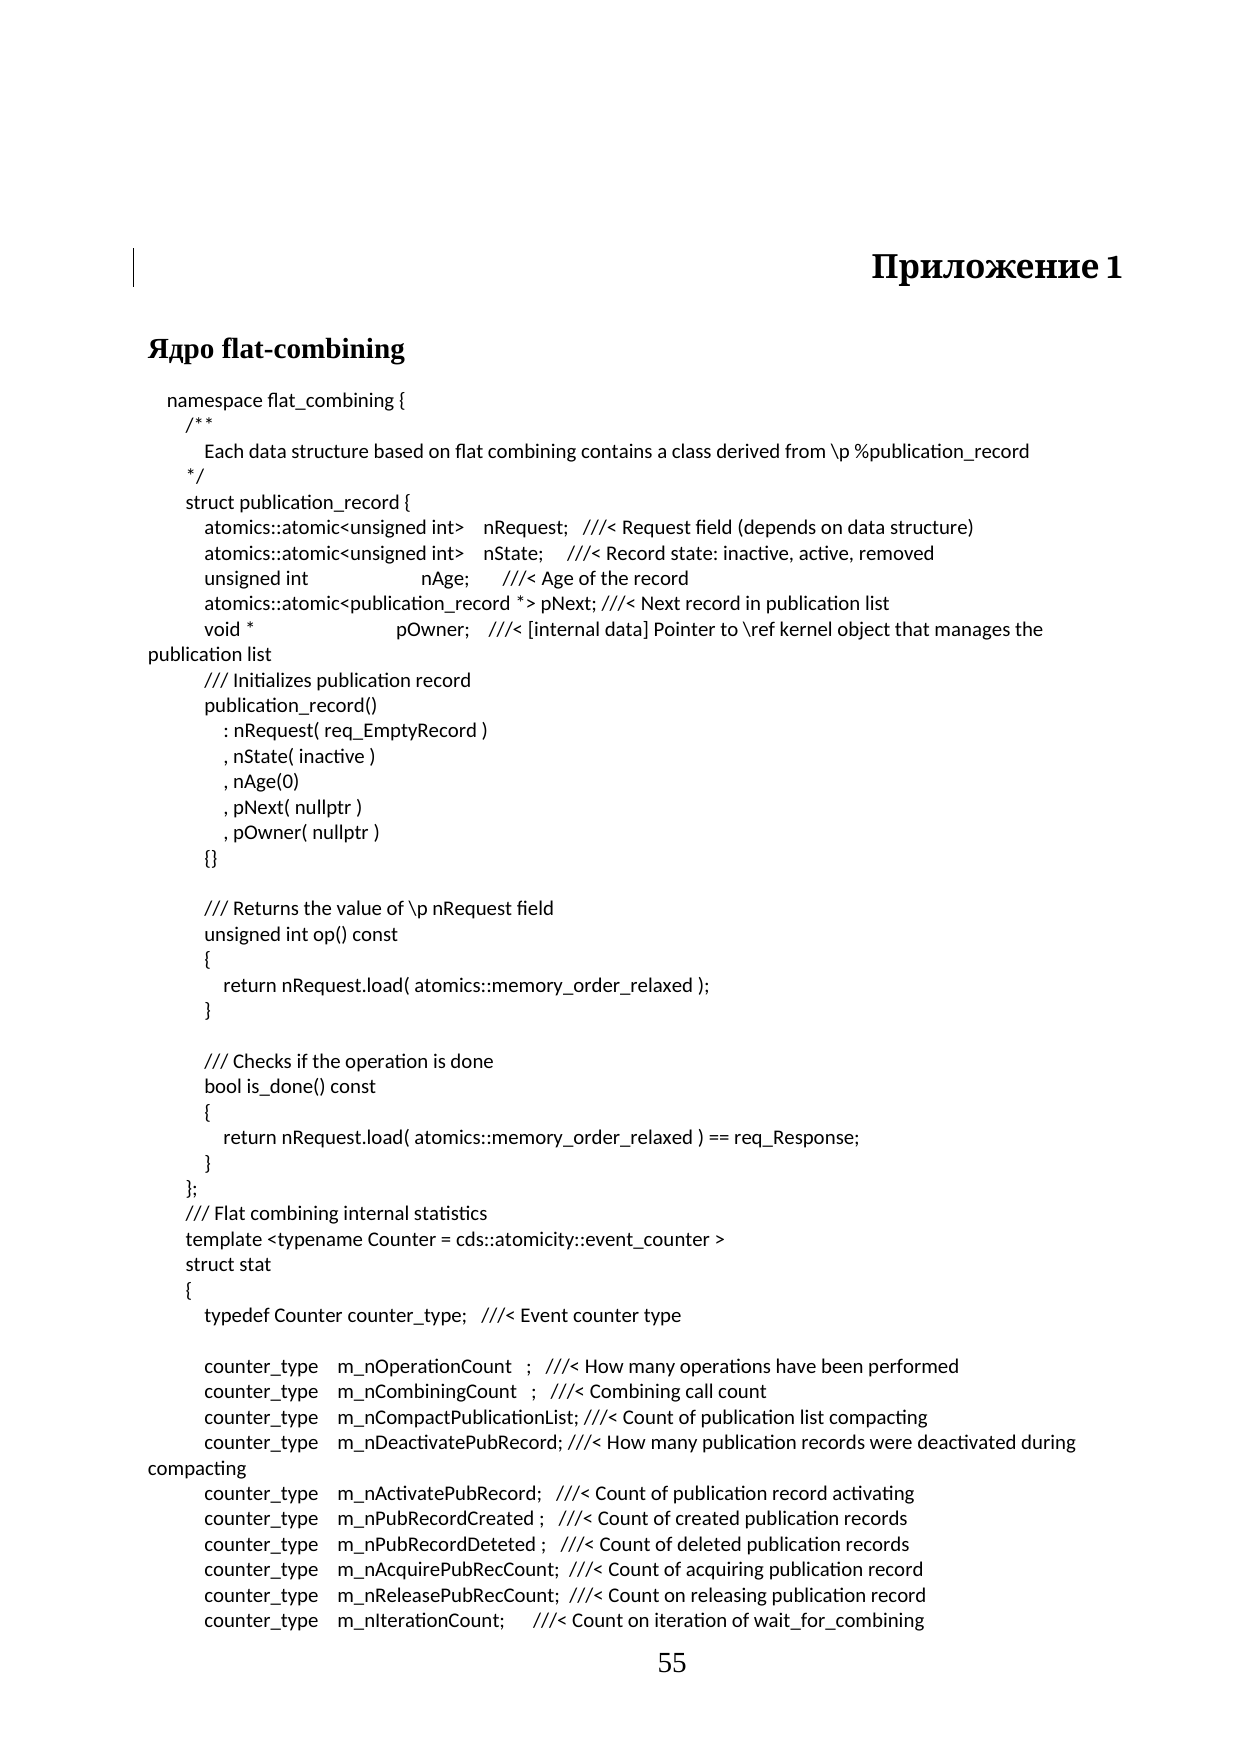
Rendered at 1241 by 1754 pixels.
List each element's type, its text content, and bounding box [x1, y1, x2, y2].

text , nState( inactive ) [148, 743, 1122, 768]
text counter_type m_nReleasePubRecCount; ///< Count on releasing publication record [148, 1582, 1122, 1607]
text return nRequest.load( atomics::memory_order_relaxed ); [148, 972, 1122, 997]
text atomics::atomic<unsigned int> nRequest; ///< Request field (depends on data structure) [148, 514, 1122, 540]
text counter_type m_nCompactPublicationList; ///< Count of publication list compacting [148, 1404, 1122, 1429]
text counter_type m_nCombiningCount ; ///< Combining call count [148, 1378, 1122, 1404]
text atomics::atomic<publication_record *> pNext; ///< Next record in publication list [148, 591, 1122, 616]
text {} [148, 845, 1122, 870]
text Each data structure based on flat combining contains a class derived from \p %publication_record [148, 438, 1122, 463]
text counter_type m_nPubRecordDeteted ; ///< Count of deleted publication records [148, 1531, 1122, 1556]
text } [148, 1150, 1122, 1175]
text */ [148, 463, 1122, 489]
text publication_record() [148, 692, 1122, 718]
text }; [148, 1175, 1122, 1201]
text namespace flat_combining { [148, 387, 1122, 413]
text { [148, 1277, 1122, 1302]
subtitle Приложение 1 [148, 248, 1122, 287]
text } [148, 997, 1122, 1023]
text counter_type m_nIterationCount; ///< Count on iteration of wait_for_combining [148, 1607, 1122, 1633]
text , pOwner( nullptr ) [148, 819, 1122, 845]
text /// Initializes publication record [148, 667, 1122, 692]
text , pNext( nullptr ) [148, 794, 1122, 819]
text bool is_done() const [148, 1073, 1122, 1099]
text /// Returns the value of \p nRequest field [148, 896, 1122, 921]
text counter_type m_nDeactivatePubRecord; ///< How many publication records were deactivated during compacting [148, 1429, 1122, 1480]
text struct publication_record { [148, 489, 1122, 514]
subtitle Ядро flat-combining [148, 331, 1122, 364]
text struct stat [148, 1251, 1122, 1277]
text void * pOwner; ///< [internal data] Pointer to \ref kernel object that manages the publication list [148, 616, 1122, 667]
text typedef Counter counter_type; ///< Event counter type [148, 1302, 1122, 1328]
text counter_type m_nAcquirePubRecCount; ///< Count of acquiring publication record [148, 1556, 1122, 1582]
text unsigned int op() const [148, 921, 1122, 946]
text counter_type m_nActivatePubRecord; ///< Count of publication record activating [148, 1480, 1122, 1506]
text : nRequest( req_EmptyRecord ) [148, 718, 1122, 743]
text counter_type m_nOperationCount ; ///< How many operations have been performed [148, 1353, 1122, 1378]
text /// Checks if the operation is done [148, 1048, 1122, 1073]
text { [148, 946, 1122, 972]
text { [148, 1099, 1122, 1124]
text template <typename Counter = cds::atomicity::event_counter > [148, 1226, 1122, 1251]
text /** [148, 413, 1122, 438]
text counter_type m_nPubRecordCreated ; ///< Count of created publication records [148, 1506, 1122, 1531]
text /// Flat combining internal statistics [148, 1201, 1122, 1226]
text , nAge(0) [148, 768, 1122, 794]
text return nRequest.load( atomics::memory_order_relaxed ) == req_Response; [148, 1124, 1122, 1150]
text atomics::atomic<unsigned int> nState; ///< Record state: inactive, active, removed [148, 540, 1122, 565]
text unsigned int nAge; ///< Age of the record [148, 565, 1122, 591]
